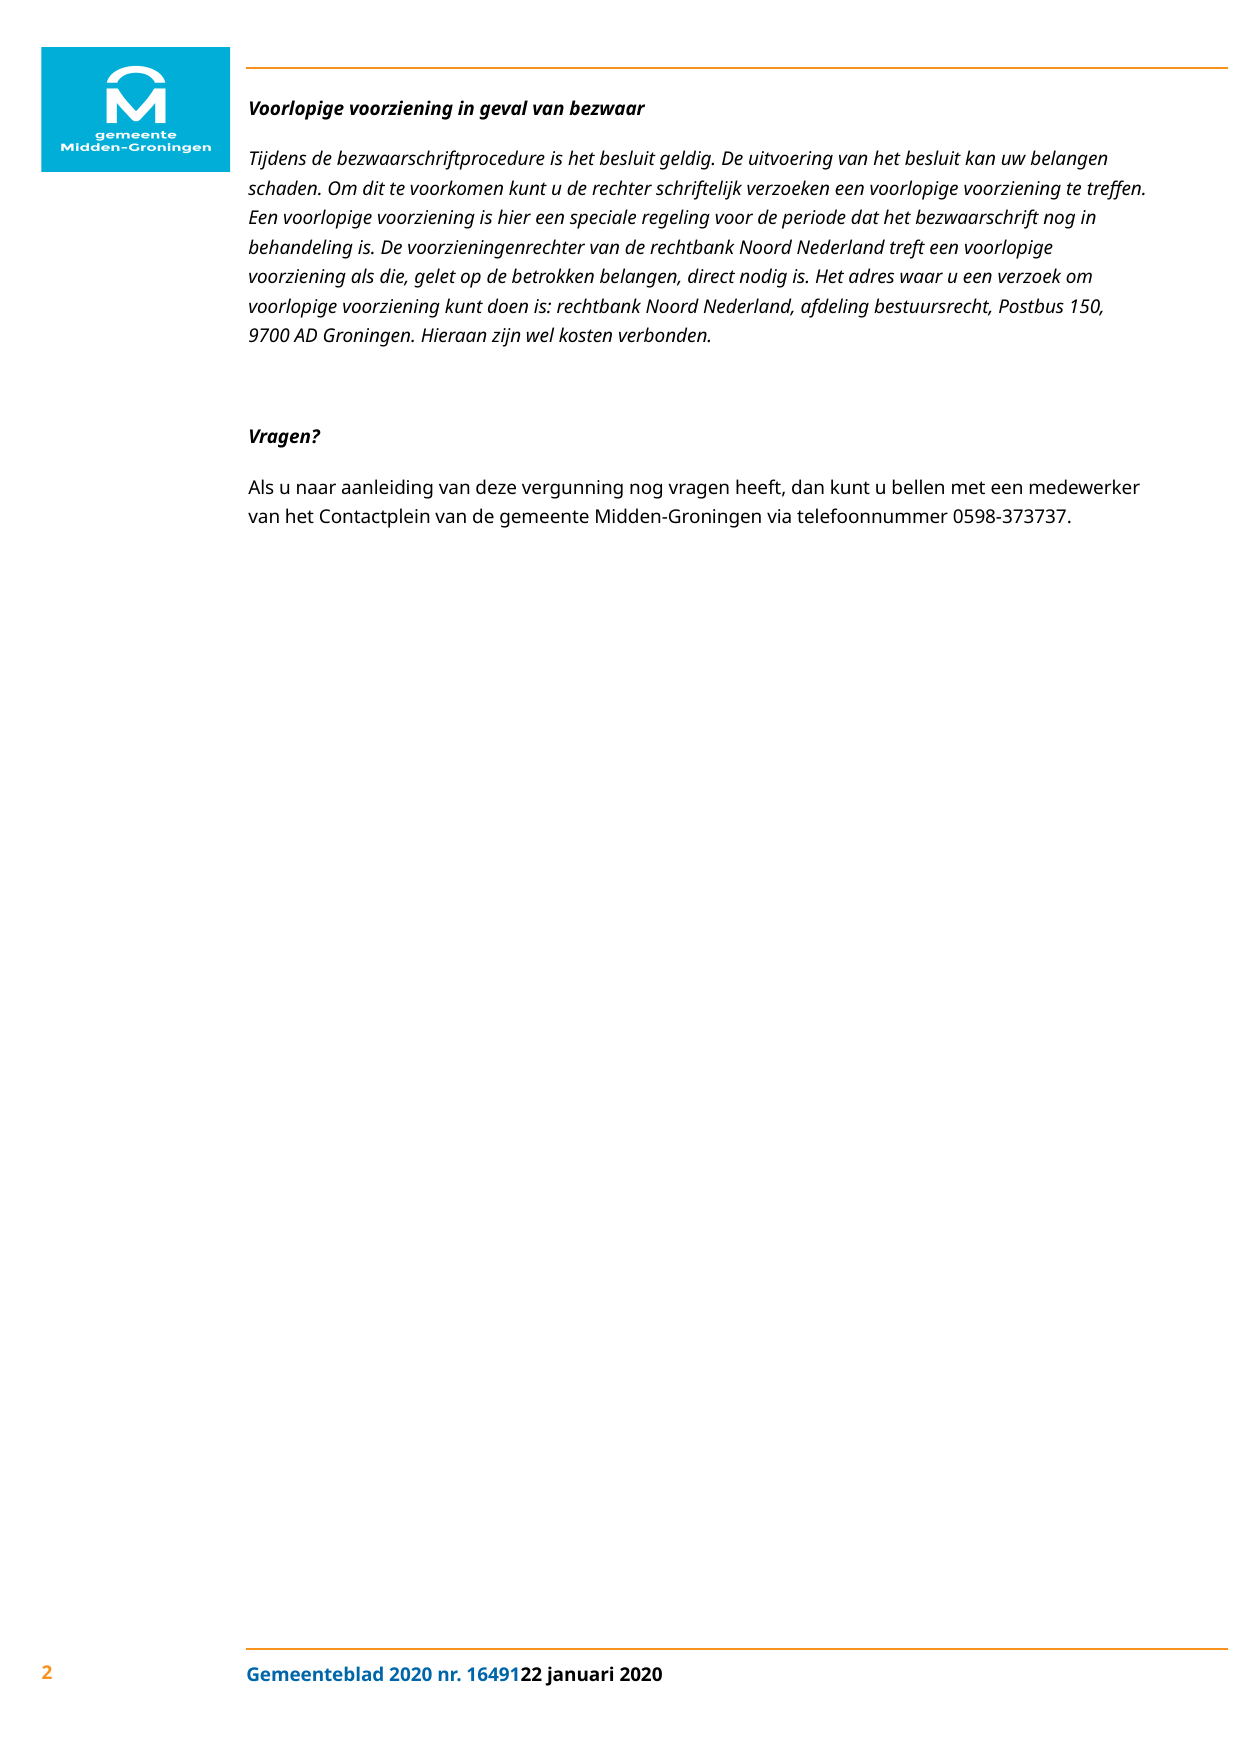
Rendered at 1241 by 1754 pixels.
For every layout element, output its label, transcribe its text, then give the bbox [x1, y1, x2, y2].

picture [108, 66, 164, 82]
text Voorlopige voorziening in geval van bezwaar [248, 95, 1152, 121]
text Als u naar aanleiding van deze vergunning nog vragen heeft, dan kunt u bellen met een medewerker van het Contactplein van de gemeente Midden-Groningen via telefoonnummer 0598-373737. [248, 474, 1152, 529]
text Vragen? [248, 423, 1152, 449]
picture [184, 146, 190, 153]
picture [107, 89, 165, 122]
text Tijdens de bezwaarschriftprocedure is het besluit geldig. De uitvoering van het besluit kan uw belangen schaden. Om dit te voorkomen kunt u de rechter schriftelijk verzoeken een voorlopige voorziening te treffen. Een voorlopige voorziening is hier een speciale regeling voor de periode dat het bezwaarschrift nog in behandeling is. De voorzieningenrechter van de rechtbank Noord Nederland treft een voorlopige voorziening als die, gelet op de betrokken belangen, direct nodig is. Het adres waar u een verzoek om voorlopige voorziening kunt doen is: rechtbank Noord Nederland, afdeling bestuursrecht, Postbus 150, 9700 AD Groningen. Hieraan zijn wel kosten verbonden. [248, 145, 1152, 348]
